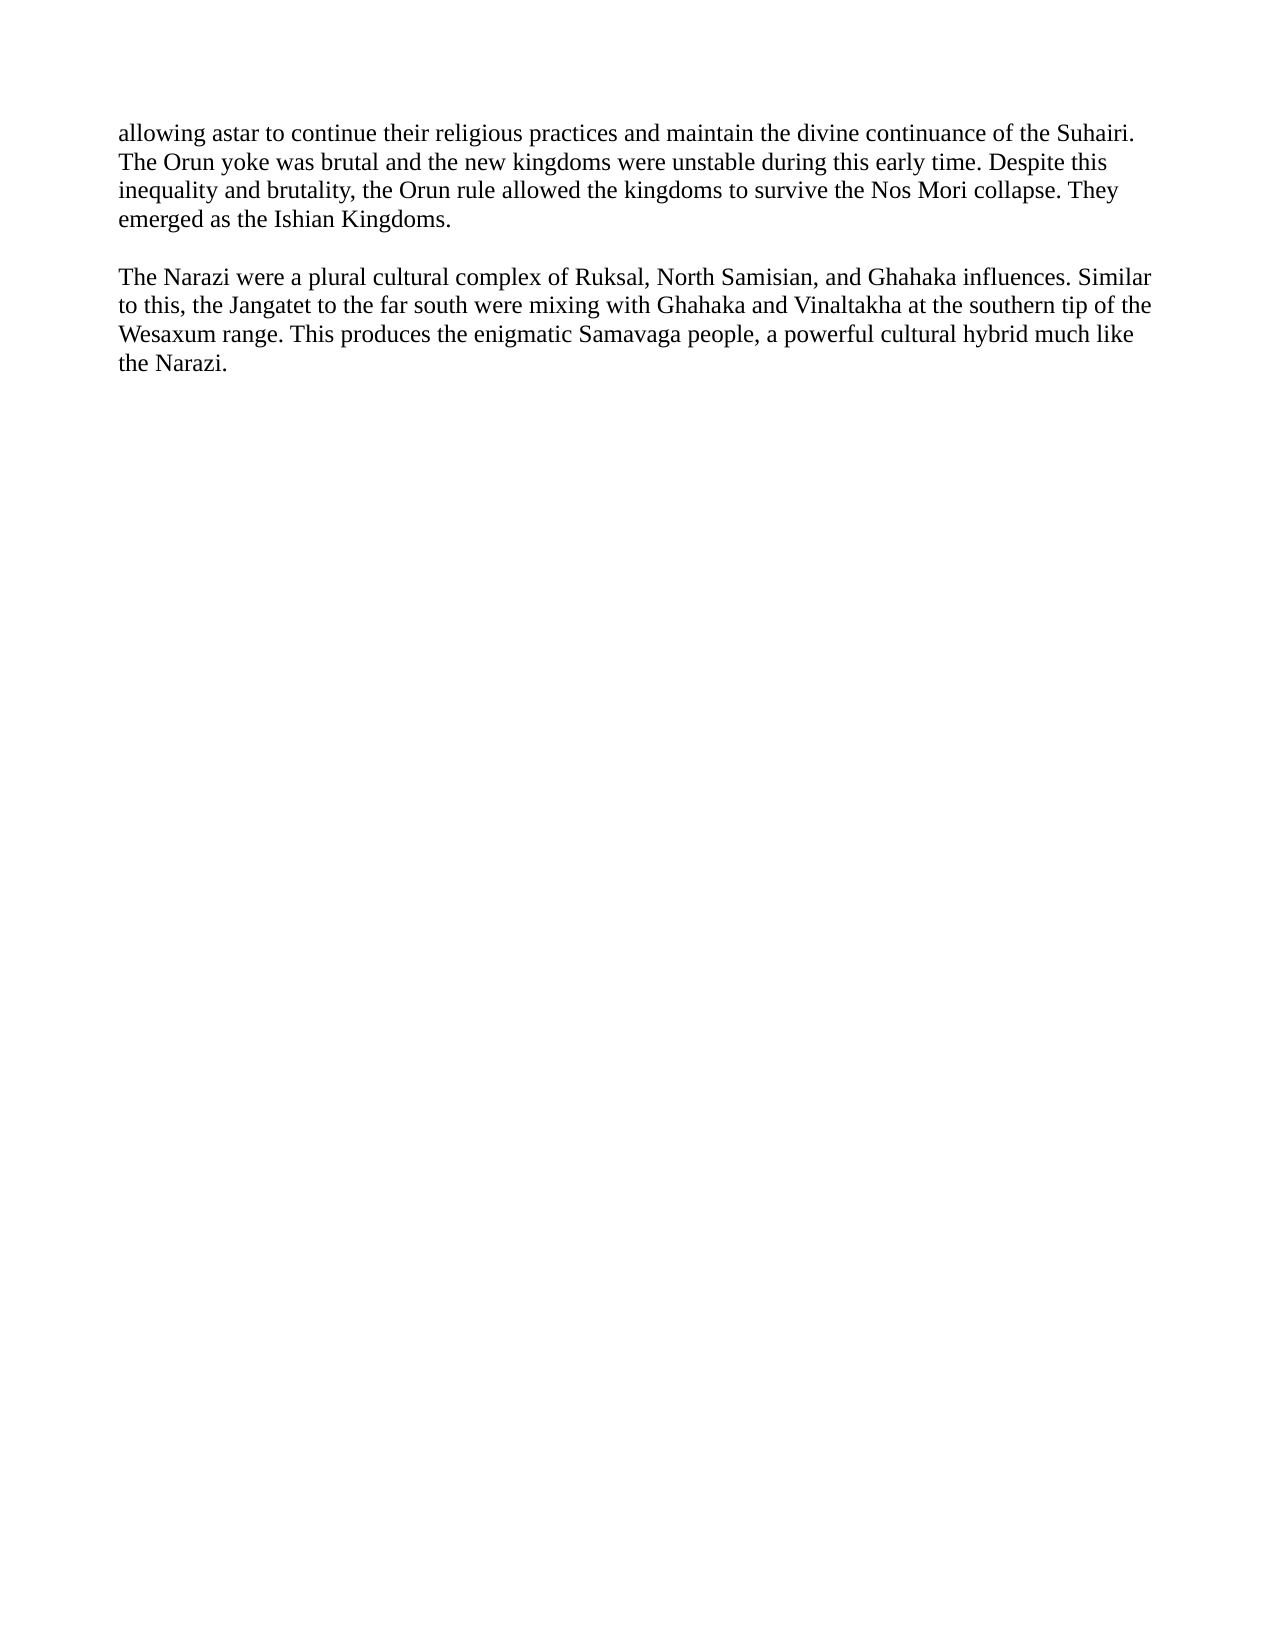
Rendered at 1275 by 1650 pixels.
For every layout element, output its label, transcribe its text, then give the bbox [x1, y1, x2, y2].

text allowing astar to continue their religious practices and maintain the divine continuance of the Suhairi. The Orun yoke was brutal and the new kingdoms were unstable during this early time. Despite this inequality and brutality, the Orun rule allowed the kingdoms to survive the Nos Mori collapse. They emerged as the Ishian Kingdoms. [118, 118, 1157, 233]
text The Narazi were a plural cultural complex of Ruksal, North Samisian, and Ghahaka influences. Similar to this, the Jangatet to the far south were mixing with Ghahaka and Vinaltakha at the southern tip of the Wesaxum range. This produces the enigmatic Samavaga people, a powerful cultural hybrid much like the Narazi. [118, 262, 1157, 377]
